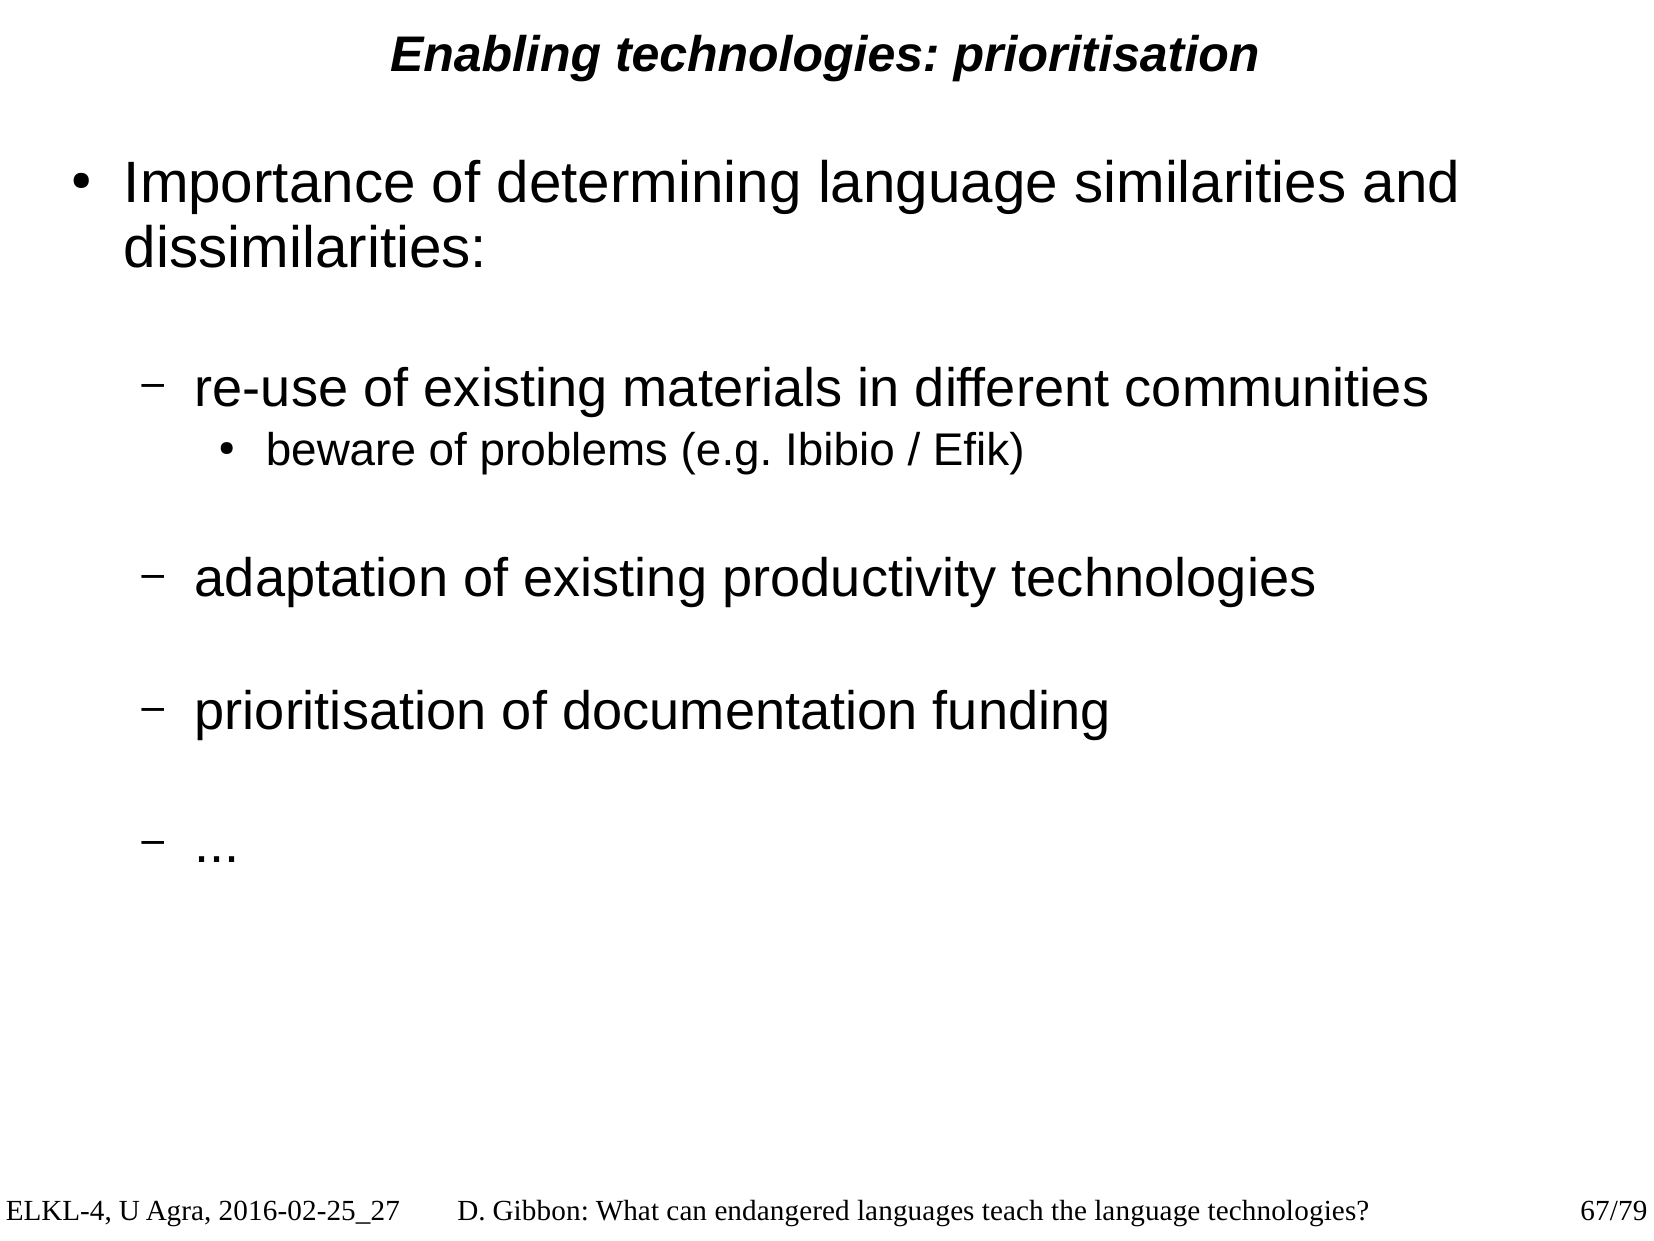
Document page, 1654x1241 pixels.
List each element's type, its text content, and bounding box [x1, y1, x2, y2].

title Enabling technologies: prioritisation [0, 2, 1654, 106]
list Importance of determining language similarities and dissimilarities: re-use of existing materials in different communities beware of problems (e.g. Ibibio / Efik) adaptation of existing productivity technologies prioritisation of documentation funding ... [53, 150, 1651, 1141]
